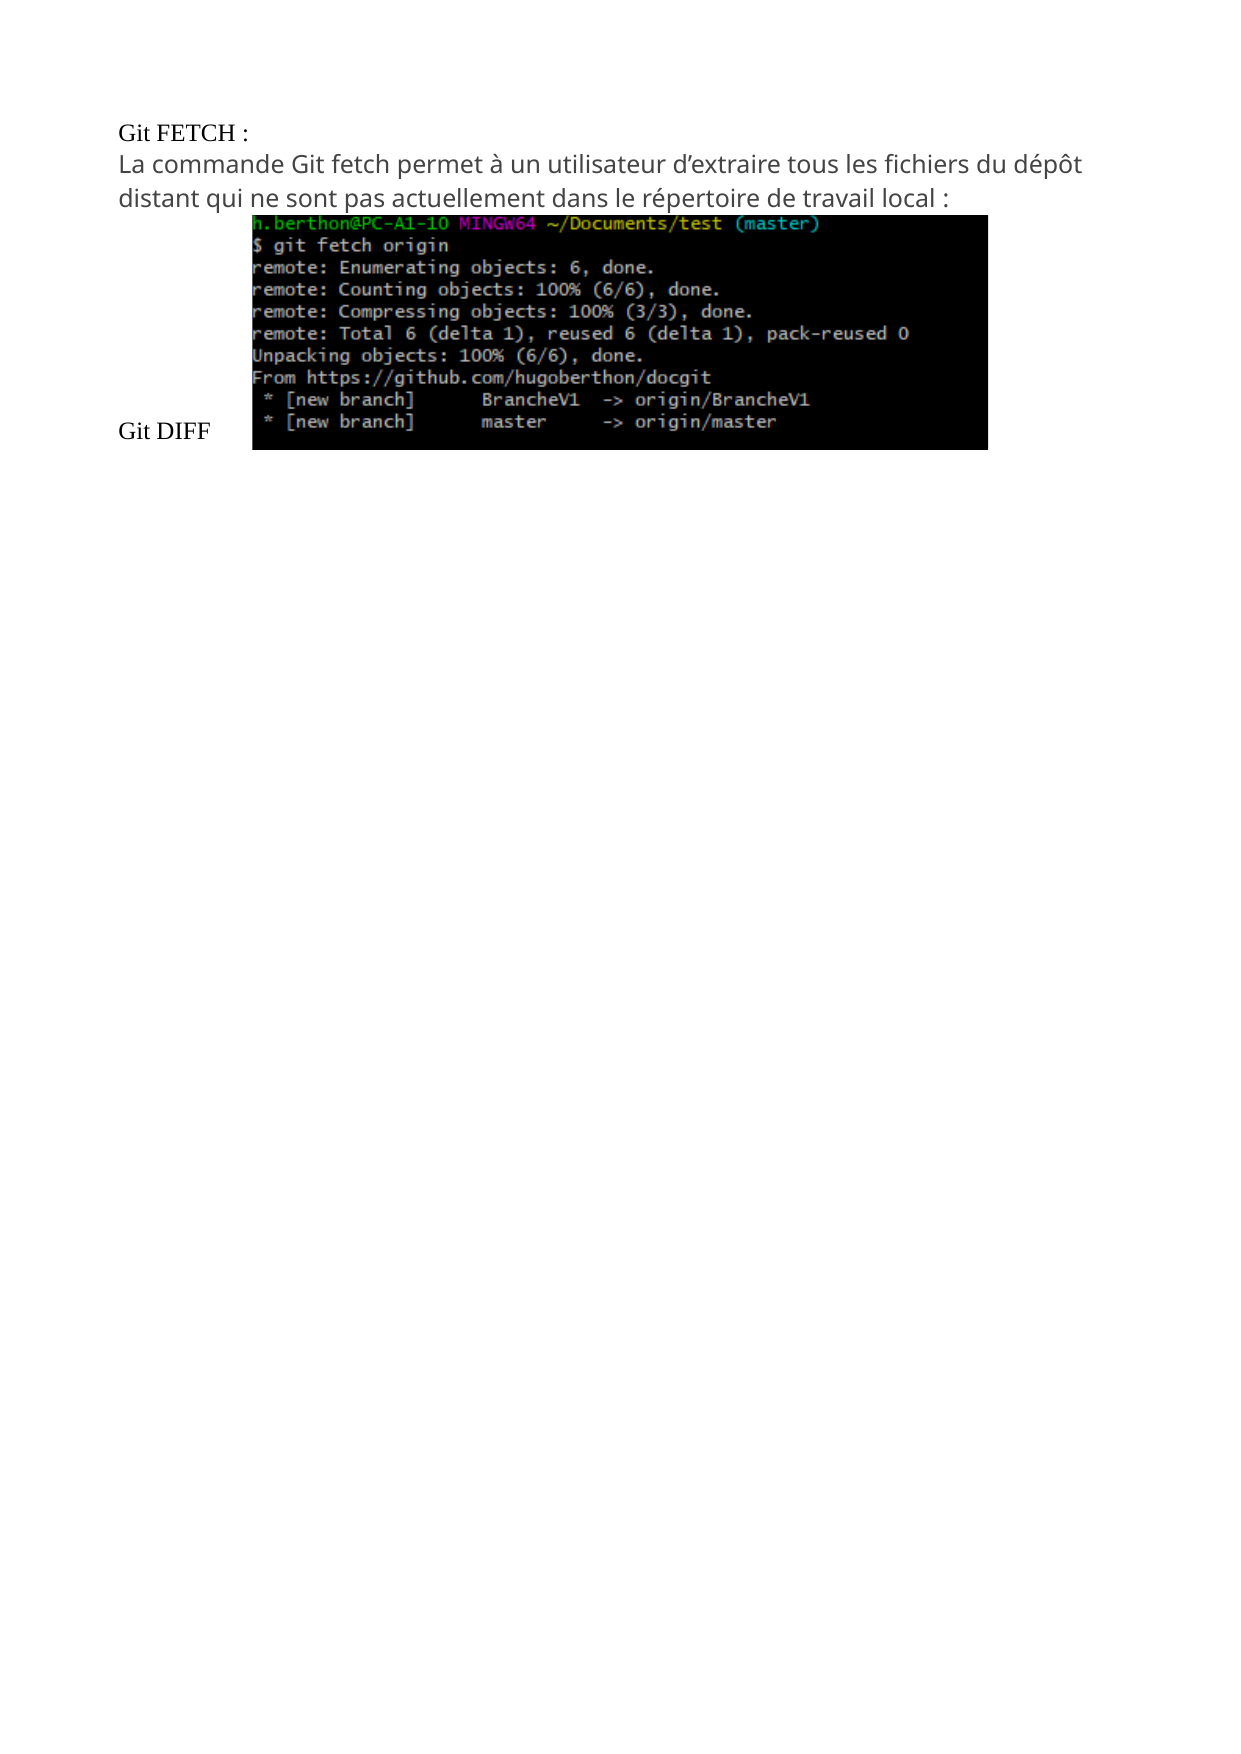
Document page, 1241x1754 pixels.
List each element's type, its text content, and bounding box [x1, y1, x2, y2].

text Git DIFF [118, 416, 252, 445]
text [989, 416, 1122, 445]
picture [252, 215, 989, 450]
text La commande Git fetch permet à un utilisateur d’extraire tous les fichiers du dépôt distant qui ne sont pas actuellement dans le répertoire de travail local : [118, 147, 1122, 215]
text Git FETCH : [118, 118, 1122, 147]
